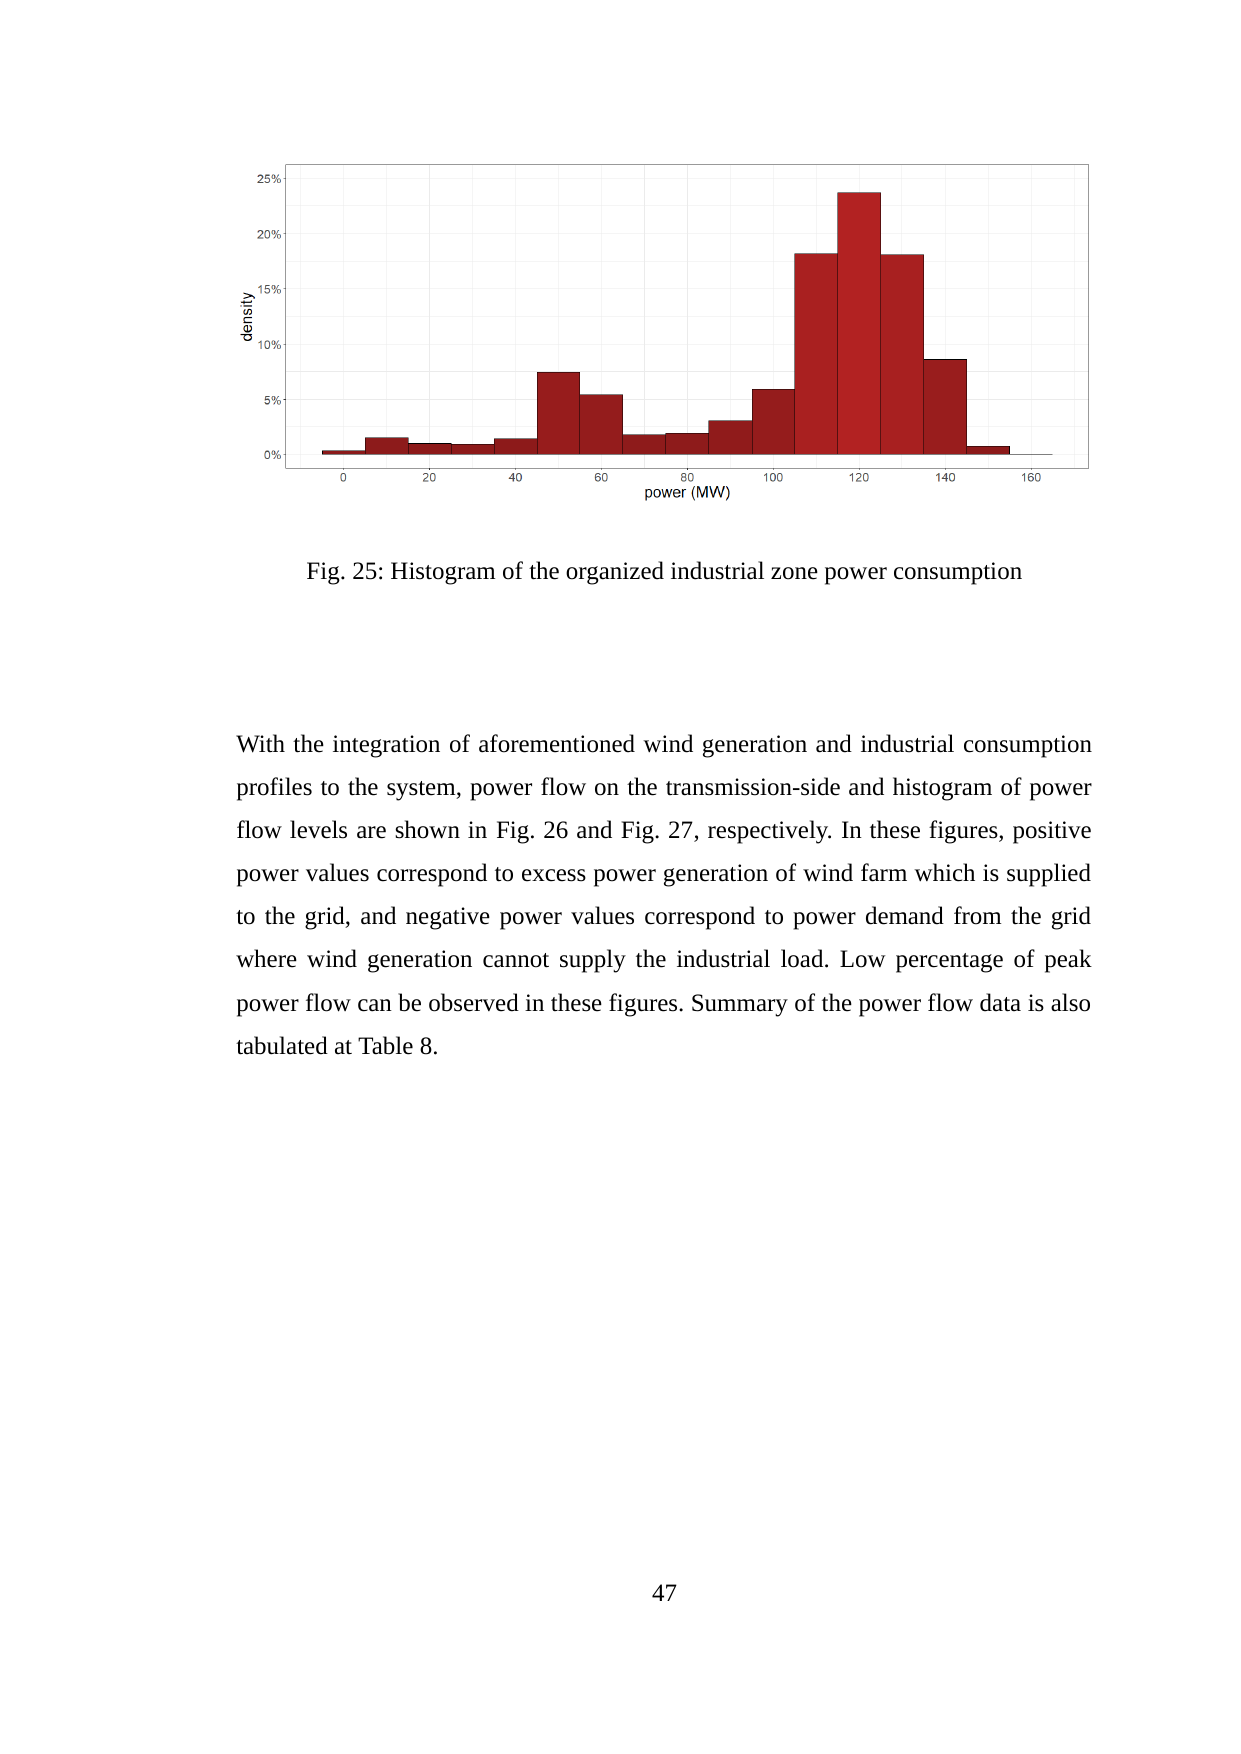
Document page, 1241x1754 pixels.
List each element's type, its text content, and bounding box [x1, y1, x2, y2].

text With the integration of aforementioned wind generation and industrial consumption profiles to the system, power flow on the transmission-side and histogram of power flow levels are shown in Fig. 26 and Fig. 27, respectively. In these figures, positive power values correspond to excess power generation of wind farm which is supplied to the grid, and negative power values correspond to power demand from the grid where wind generation cannot supply the industrial load. Low percentage of peak power flow can be observed in these figures. Summary of the power flow data is also tabulated at Table 8. [236, 729, 1093, 1059]
picture [236, 160, 1093, 503]
text Fig. 25: Histogram of the organized industrial zone power consumption [236, 556, 1093, 585]
